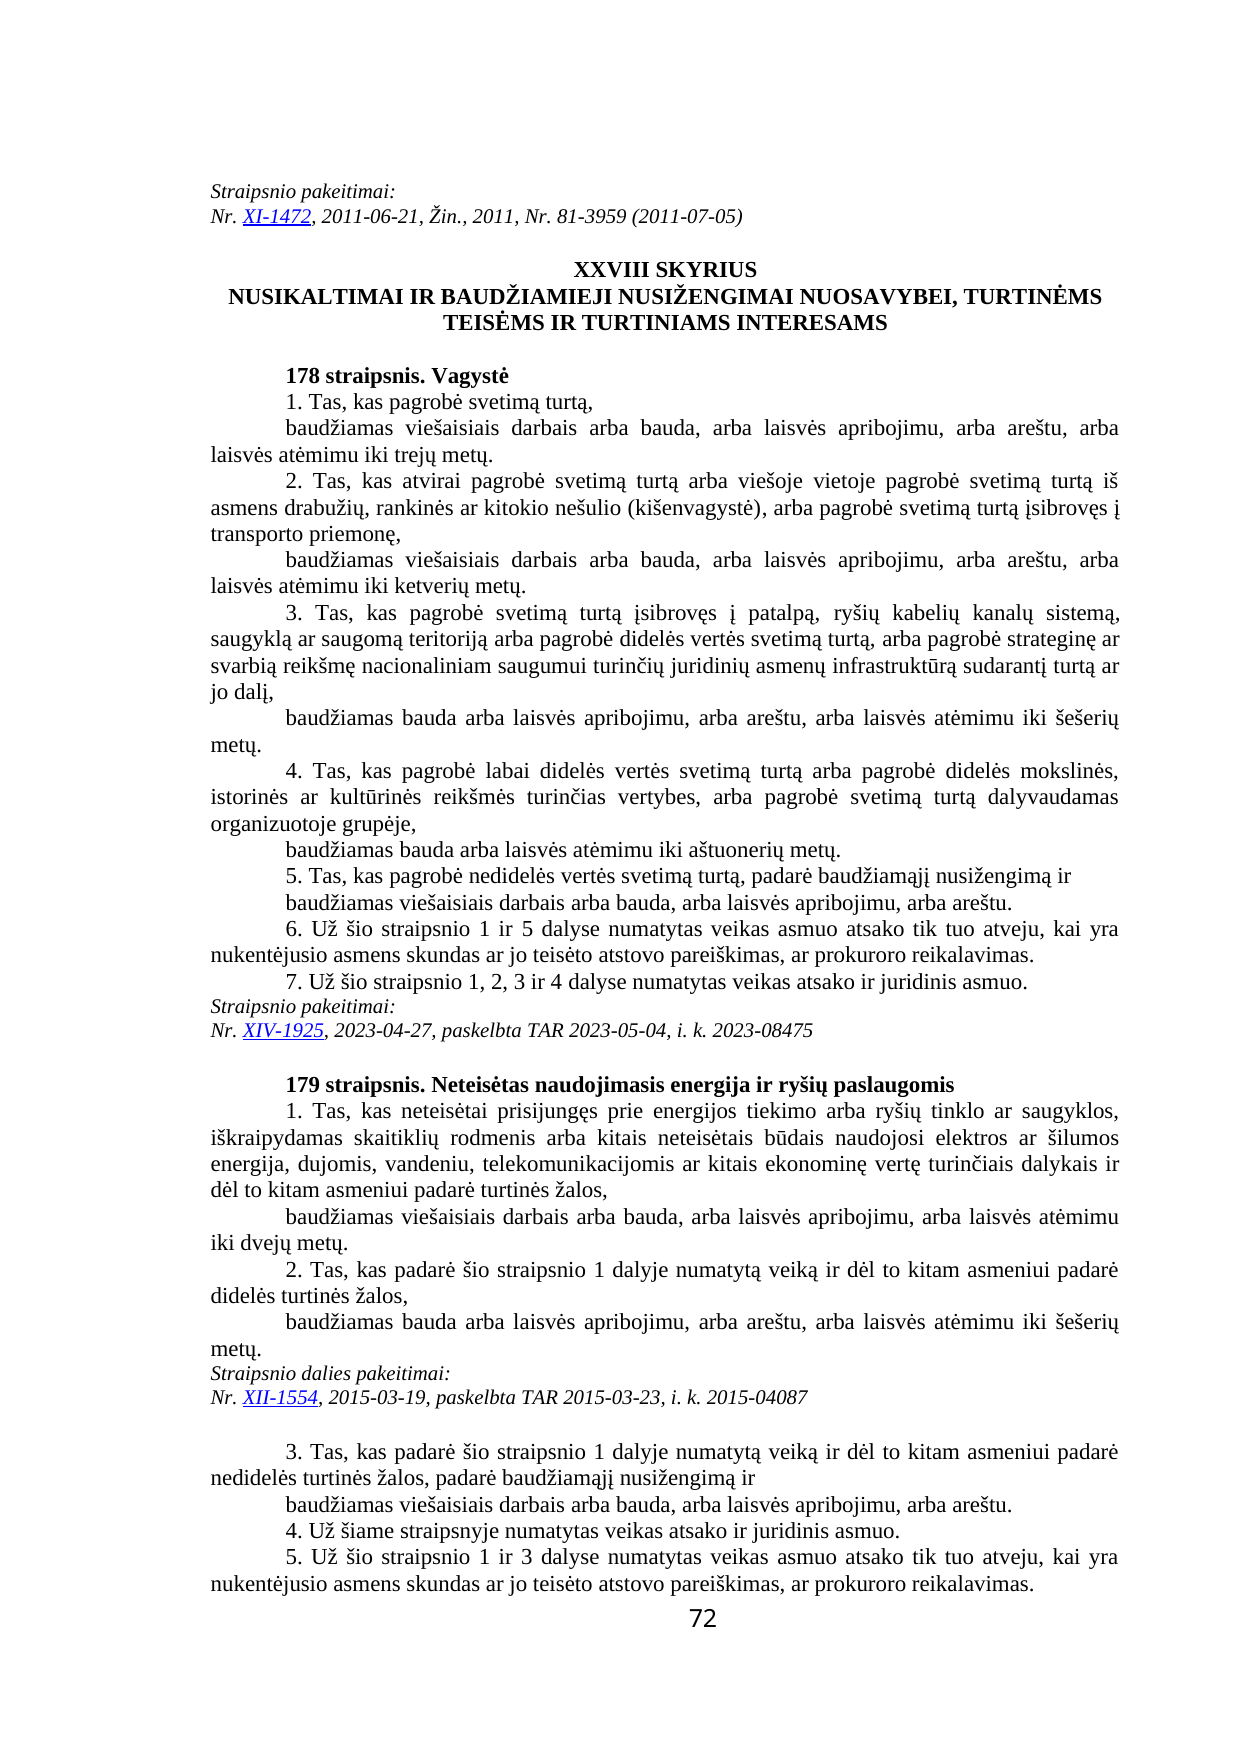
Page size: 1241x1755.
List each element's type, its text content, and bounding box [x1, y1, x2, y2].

text 2. Tas, kas atvirai pagrobė svetimą turtą arba viešoje vietoje pagrobė svetimą turtą iš asmens drabužių, rankinės ar kitokio nešulio (kišenvagystė), arba pagrobė svetimą turtą įsibrovęs į transporto priemonę, [210, 467, 1120, 546]
text 4. Už šiame straipsnyje numatytas veikas atsako ir juridinis asmuo. [210, 1517, 1120, 1543]
text Nusikaltimai ir baudžiamieji nusižengimai nuosavyBEI, turtinėms teisėms ir turtiniams interesams [210, 283, 1120, 335]
text 2. Tas, kas padarė šio straipsnio 1 dalyje numatytą veiką ir dėl to kitam asmeniui padarė didelės turtinės žalos, [210, 1256, 1120, 1308]
text baudžiamas viešaisiais darbais arba bauda, arba laisvės apribojimu, arba areštu. [210, 889, 1120, 915]
text Nr. XIV-1925, 2023-04-27, paskelbta TAR 2023-05-04, i. k. 2023-08475 [210, 1018, 1120, 1042]
subtitle XXVIII skyrius [210, 256, 1120, 283]
text baudžiamas bauda arba laisvės apribojimu, arba areštu, arba laisvės atėmimu iki šešerių metų. [210, 1308, 1120, 1361]
text baudžiamas viešaisiais darbais arba bauda, arba laisvės apribojimu, arba laisvės atėmimu iki dvejų metų. [210, 1203, 1120, 1256]
text Straipsnio pakeitimai: [210, 179, 1120, 203]
text 5. Tas, kas pagrobė nedidelės vertės svetimą turtą, padarė baudžiamąjį nusižengimą ir [210, 862, 1120, 889]
text baudžiamas viešaisiais darbais arba bauda, arba laisvės apribojimu, arba areštu, arba laisvės atėmimu iki ketverių metų. [210, 546, 1120, 599]
text baudžiamas bauda arba laisvės atėmimu iki aštuonerių metų. [210, 836, 1120, 862]
text Straipsnio pakeitimai: [210, 994, 1120, 1018]
text 5. Už šio straipsnio 1 ir 3 dalyse numatytas veikas asmuo atsako tik tuo atveju, kai yra nukentėjusio asmens skundas ar jo teisėto atstovo pareiškimas, ar prokuroro reikalavimas. [210, 1543, 1120, 1596]
text baudžiamas viešaisiais darbais arba bauda, arba laisvės apribojimu, arba areštu. [210, 1491, 1120, 1517]
text 4. Tas, kas pagrobė labai didelės vertės svetimą turtą arba pagrobė didelės mokslinės, istorinės ar kultūrinės reikšmės turinčias vertybes, arba pagrobė svetimą turtą dalyvaudamas organizuotoje grupėje, [210, 757, 1120, 836]
text 1. Tas, kas neteisėtai prisijungęs prie energijos tiekimo arba ryšių tinklo ar saugyklos, iškraipydamas skaitiklių rodmenis arba kitais neteisėtais būdais naudojosi elektros ar šilumos energija, dujomis, vandeniu, telekomunikacijomis ar kitais ekonominę vertę turinčiais dalykais ir dėl to kitam asmeniui padarė turtinės žalos, [210, 1097, 1120, 1203]
text 3. Tas, kas padarė šio straipsnio 1 dalyje numatytą veiką ir dėl to kitam asmeniui padarė nedidelės turtinės žalos, padarė baudžiamąjį nusižengimą ir [210, 1438, 1120, 1491]
text baudžiamas viešaisiais darbais arba bauda, arba laisvės apribojimu, arba areštu, arba laisvės atėmimu iki trejų metų. [210, 414, 1120, 467]
text 1. Tas, kas pagrobė svetimą turtą, [210, 388, 1120, 414]
text baudžiamas bauda arba laisvės apribojimu, arba areštu, arba laisvės atėmimu iki šešerių metų. [210, 704, 1120, 757]
text Straipsnio dalies pakeitimai: [210, 1361, 1120, 1385]
text 3. Tas, kas pagrobė svetimą turtą įsibrovęs į patalpą, ryšių kabelių kanalų sistemą, saugyklą ar saugomą teritoriją arba pagrobė didelės vertės svetimą turtą, arba pagrobė strateginę ar svarbią reikšmę nacionaliniam saugumui turinčių juridinių asmenų infrastruktūrą sudarantį turtą ar jo dalį, [210, 599, 1120, 704]
text Nr. XII-1554, 2015-03-19, paskelbta TAR 2015-03-23, i. k. 2015-04087 [210, 1385, 1120, 1409]
text Nr. XI-1472, 2011-06-21, Žin., 2011, Nr. 81-3959 (2011-07-05) [210, 203, 1120, 228]
text 179 straipsnis. Neteisėtas naudojimasis energija ir ryšių paslaugomis [210, 1071, 1120, 1097]
text 7. Už šio straipsnio 1, 2, 3 ir 4 dalyse numatytas veikas atsako ir juridinis asmuo. [210, 968, 1120, 994]
text 178 straipsnis. Vagystė [210, 362, 1120, 388]
text 6. Už šio straipsnio 1 ir 5 dalyse numatytas veikas asmuo atsako tik tuo atveju, kai yra nukentėjusio asmens skundas ar jo teisėto atstovo pareiškimas, ar prokuroro reikalavimas. [210, 915, 1120, 968]
